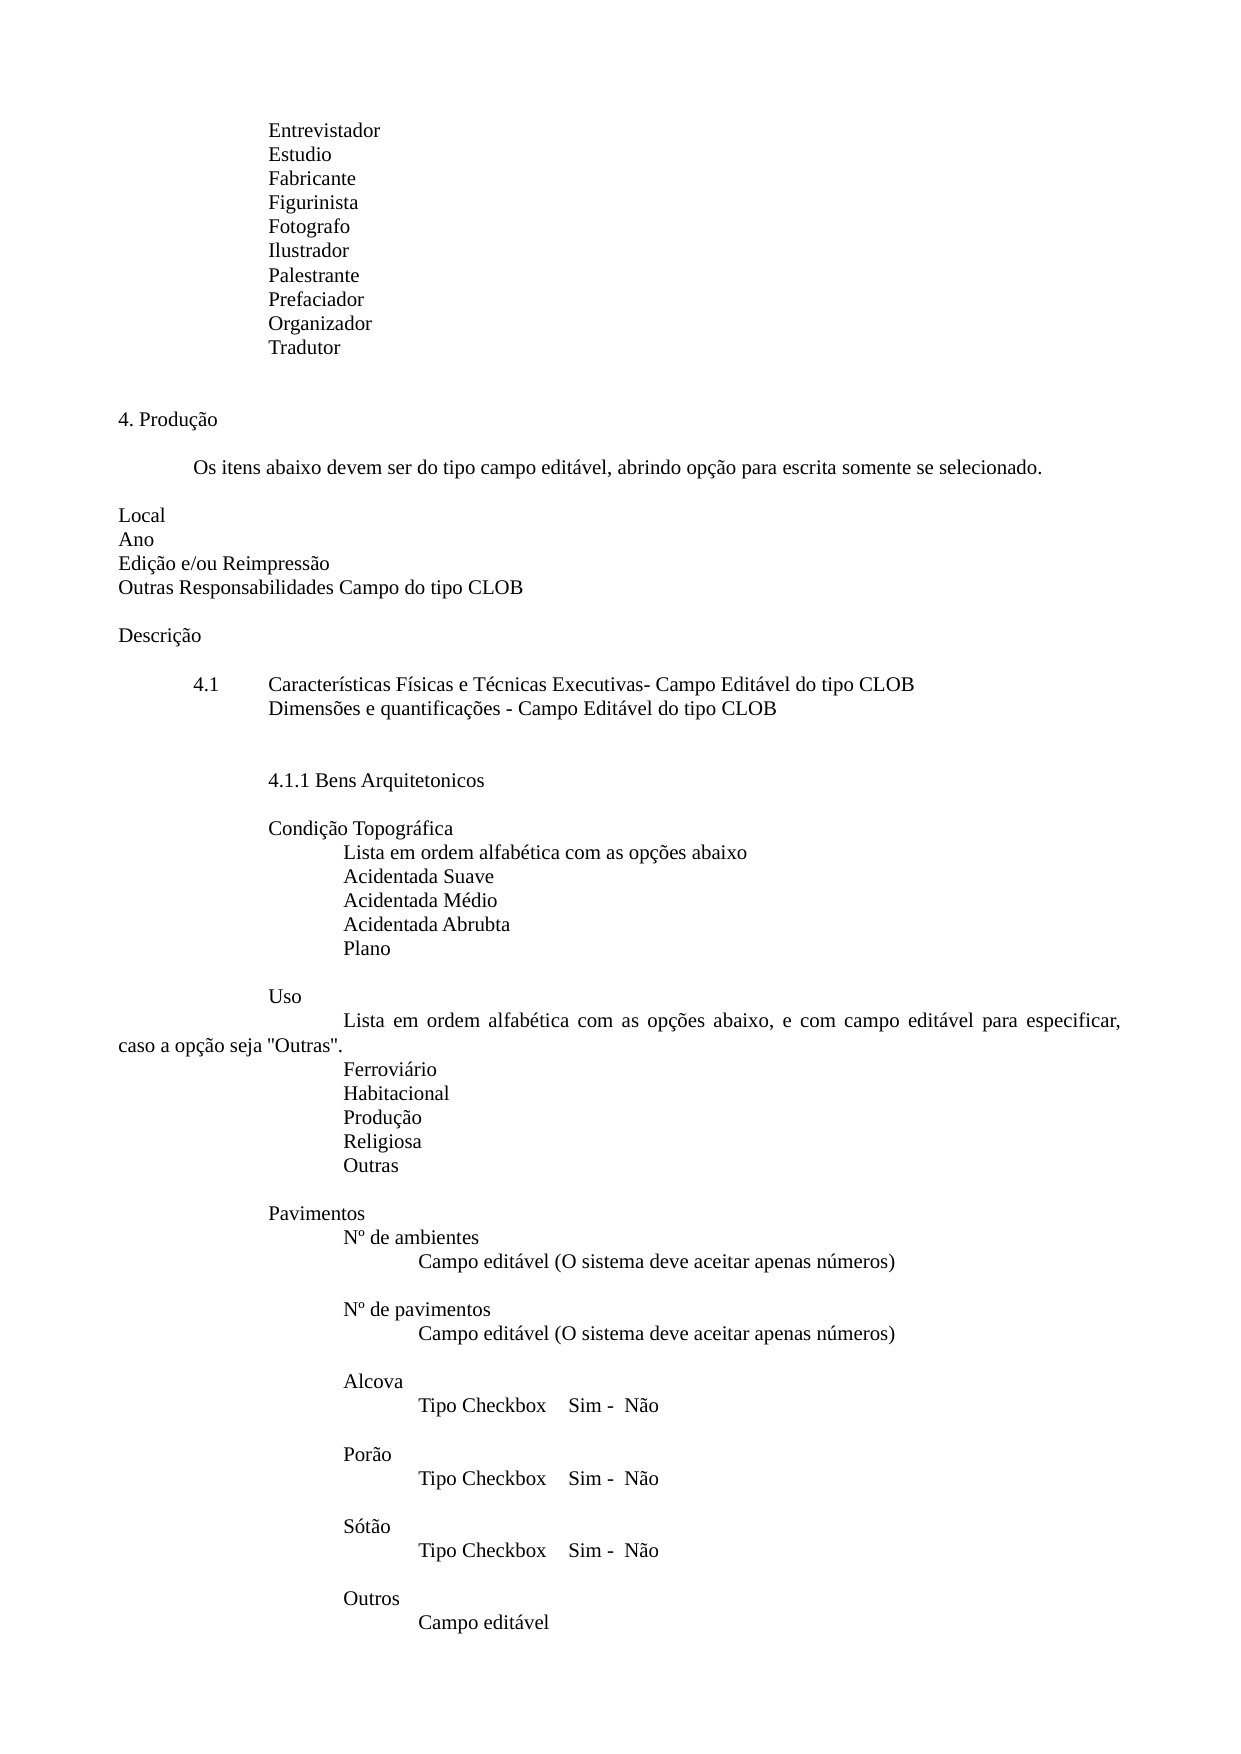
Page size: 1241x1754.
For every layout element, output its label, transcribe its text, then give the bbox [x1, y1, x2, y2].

text Acidentada Suave [118, 864, 1122, 888]
text Porão [118, 1442, 1122, 1466]
text Outras [118, 1153, 1122, 1177]
text Tradutor [118, 335, 1122, 359]
text Tipo Checkbox Sim - Não [118, 1538, 1122, 1562]
text Lista em ordem alfabética com as opções abaixo, e com campo editável para especificar, caso a opção seja ''Outras''. [118, 1008, 1122, 1057]
text Nº de ambientes [118, 1225, 1122, 1249]
text Plano [118, 936, 1122, 960]
text 4.1.1 Bens Arquitetonicos [118, 768, 1122, 792]
text Nº de pavimentos [118, 1297, 1122, 1321]
text Campo editável [118, 1610, 1122, 1634]
text Outras Responsabilidades Campo do tipo CLOB [118, 575, 1122, 599]
text Uso [118, 984, 1122, 1008]
text Sótão [118, 1514, 1122, 1538]
text Ano [118, 527, 1122, 551]
text Acidentada Abrubta [118, 912, 1122, 936]
text Religiosa [118, 1129, 1122, 1153]
text Local [118, 503, 1122, 527]
text Pavimentos [118, 1201, 1122, 1225]
text Tipo Checkbox Sim - Não [118, 1466, 1122, 1490]
text Descrição [118, 623, 1122, 647]
text Outros [118, 1586, 1122, 1610]
text Figurinista [118, 190, 1122, 214]
text 4.1 Características Físicas e Técnicas Executivas- Campo Editável do tipo CLOB [118, 672, 1122, 696]
text Habitacional [118, 1081, 1122, 1105]
text Produção [118, 1105, 1122, 1129]
text Fabricante [118, 166, 1122, 190]
text Dimensões e quantificações - Campo Editável do tipo CLOB [118, 696, 1122, 720]
text Estudio [118, 142, 1122, 166]
text Alcova [118, 1369, 1122, 1393]
text Condição Topográfica [118, 816, 1122, 840]
text Prefaciador [118, 287, 1122, 311]
text Os itens abaixo devem ser do tipo campo editável, abrindo opção para escrita somente se selecionado. [118, 455, 1122, 479]
text Organizador [118, 311, 1122, 335]
text Fotografo [118, 214, 1122, 238]
text Lista em ordem alfabética com as opções abaixo [118, 840, 1122, 864]
text Palestrante [118, 262, 1122, 287]
text 4. Produção [118, 407, 1122, 431]
text Acidentada Médio [118, 888, 1122, 912]
text Ferroviário [118, 1057, 1122, 1081]
text Ilustrador [118, 238, 1122, 262]
text Campo editável (O sistema deve aceitar apenas números) [118, 1249, 1122, 1273]
text Tipo Checkbox Sim - Não [118, 1393, 1122, 1417]
text Entrevistador [118, 118, 1122, 142]
text Campo editável (O sistema deve aceitar apenas números) [118, 1321, 1122, 1345]
text Edição e/ou Reimpressão [118, 551, 1122, 575]
